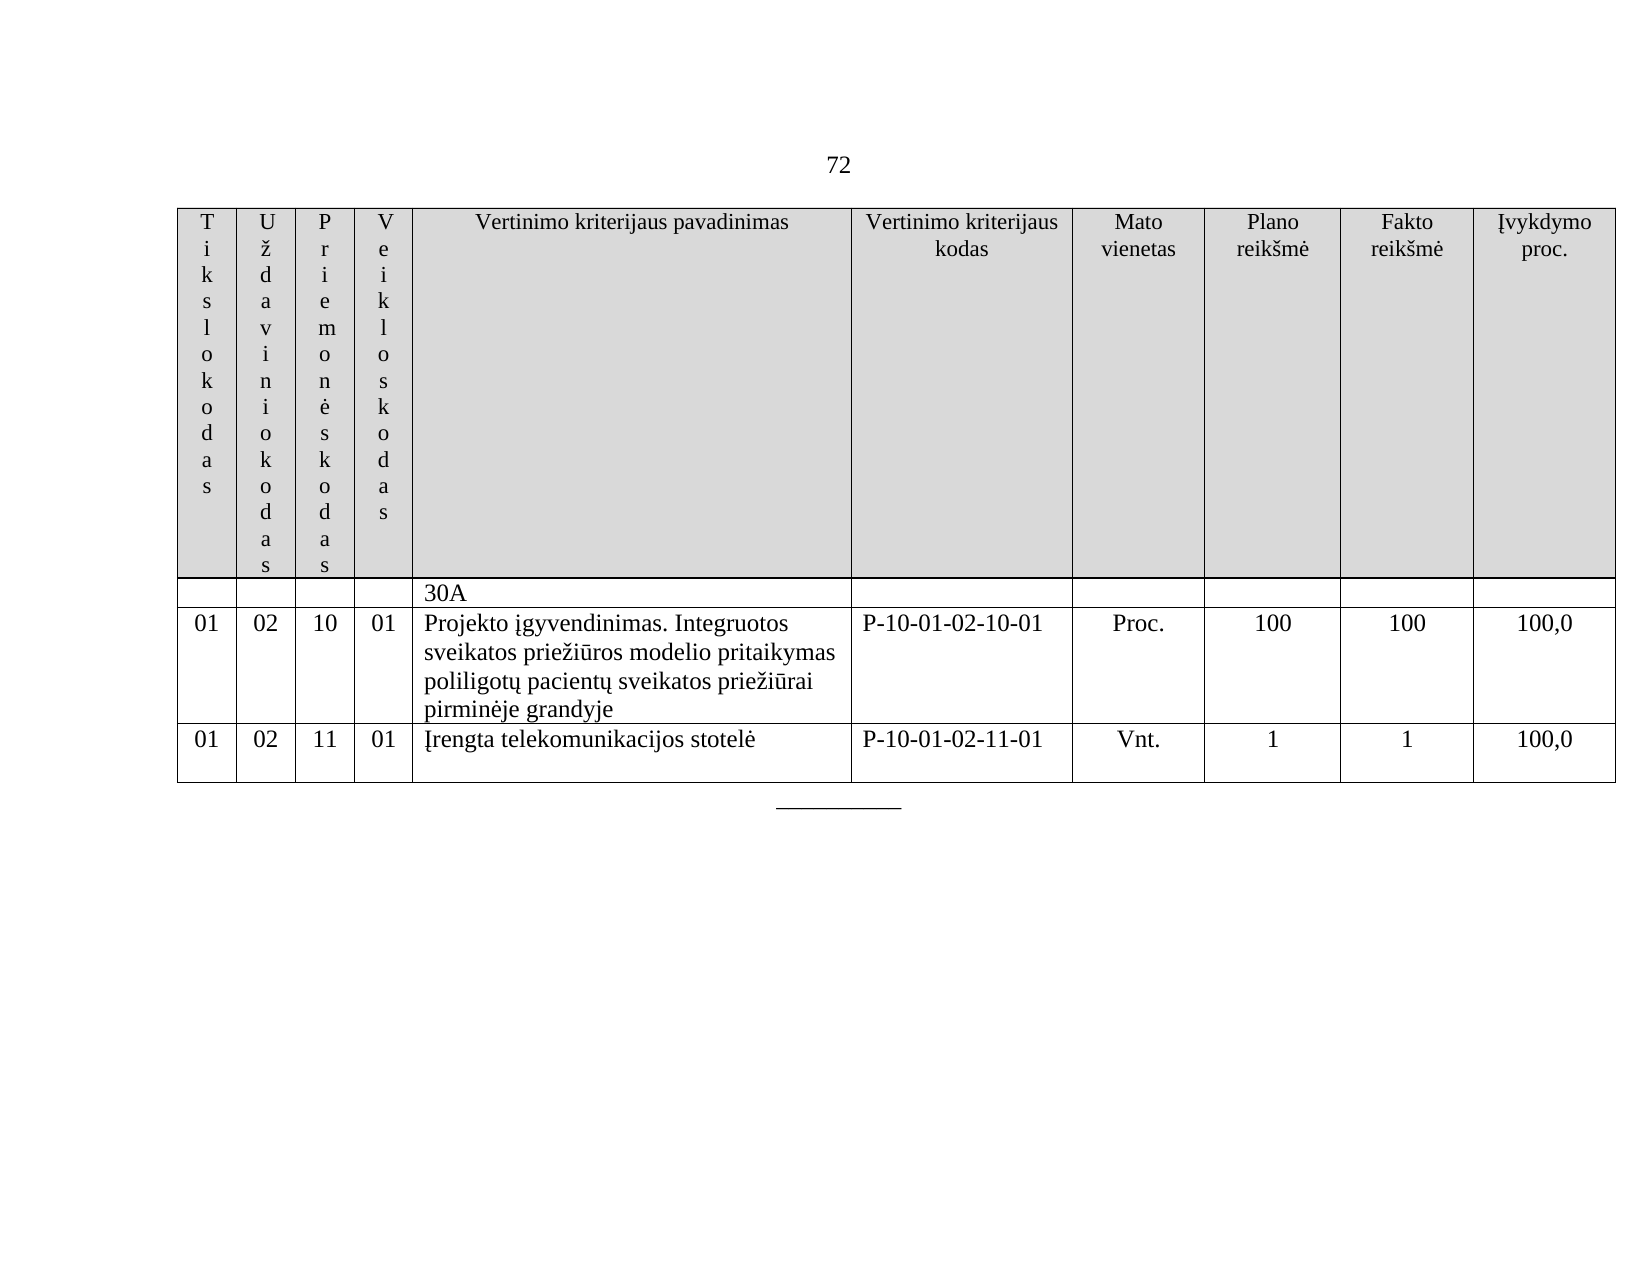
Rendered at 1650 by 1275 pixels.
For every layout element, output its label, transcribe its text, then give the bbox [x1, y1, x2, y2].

table_cell 02 [237, 724, 295, 782]
table_header Vertinimo kriterijaus kodas [852, 209, 1072, 577]
table_cell 100 [1341, 608, 1473, 723]
table_cell [1205, 579, 1340, 607]
table_cell [1073, 579, 1204, 607]
table_cell 1 [1341, 724, 1473, 782]
table_cell 30A [413, 579, 851, 607]
table_cell 10 [296, 608, 354, 723]
table_cell 02 [237, 608, 295, 723]
table_cell Įrengta telekomunikacijos stotelė [413, 724, 851, 782]
table_cell [1341, 579, 1473, 607]
table_cell 100,0 [1474, 608, 1615, 723]
table_cell 100 [1205, 608, 1340, 723]
table_cell [852, 579, 1072, 607]
table_header Veiklos kodas [355, 209, 412, 577]
table_cell 01 [355, 724, 412, 782]
table_cell [1474, 579, 1615, 607]
table_cell [178, 579, 236, 607]
table_cell 1 [1205, 724, 1340, 782]
table_cell 11 [296, 724, 354, 782]
table_cell 01 [178, 724, 236, 782]
table_cell Vnt. [1073, 724, 1204, 782]
table_header Mato vienetas [1073, 209, 1204, 577]
table_header Plano reikšmė [1205, 209, 1340, 577]
table_cell Projekto įgyvendinimas. Integruotos sveikatos priežiūros modelio pritaikymas poliligotų pacientų sveikatos priežiūrai pirminėje grandyje [413, 608, 851, 723]
table_cell Proc. [1073, 608, 1204, 723]
table_cell [296, 579, 354, 607]
table_cell 01 [355, 608, 412, 723]
table_cell [355, 579, 412, 607]
table_header Vertinimo kriterijaus pavadinimas [413, 209, 851, 577]
table_cell 01 [178, 608, 236, 723]
table_cell 100,0 [1474, 724, 1615, 782]
table_header Priemonės kodas [296, 209, 354, 577]
table_cell P-10-01-02-11-01 [852, 724, 1072, 782]
text __________ [177, 783, 1500, 812]
table_header Tikslo kodas [178, 209, 236, 577]
table_cell P-10-01-02-10-01 [852, 608, 1072, 723]
table_cell [237, 579, 295, 607]
table_header Uždavinio kodas [237, 209, 295, 577]
table_header Įvykdymo proc. [1474, 209, 1615, 577]
table_header Fakto reikšmė [1341, 209, 1473, 577]
